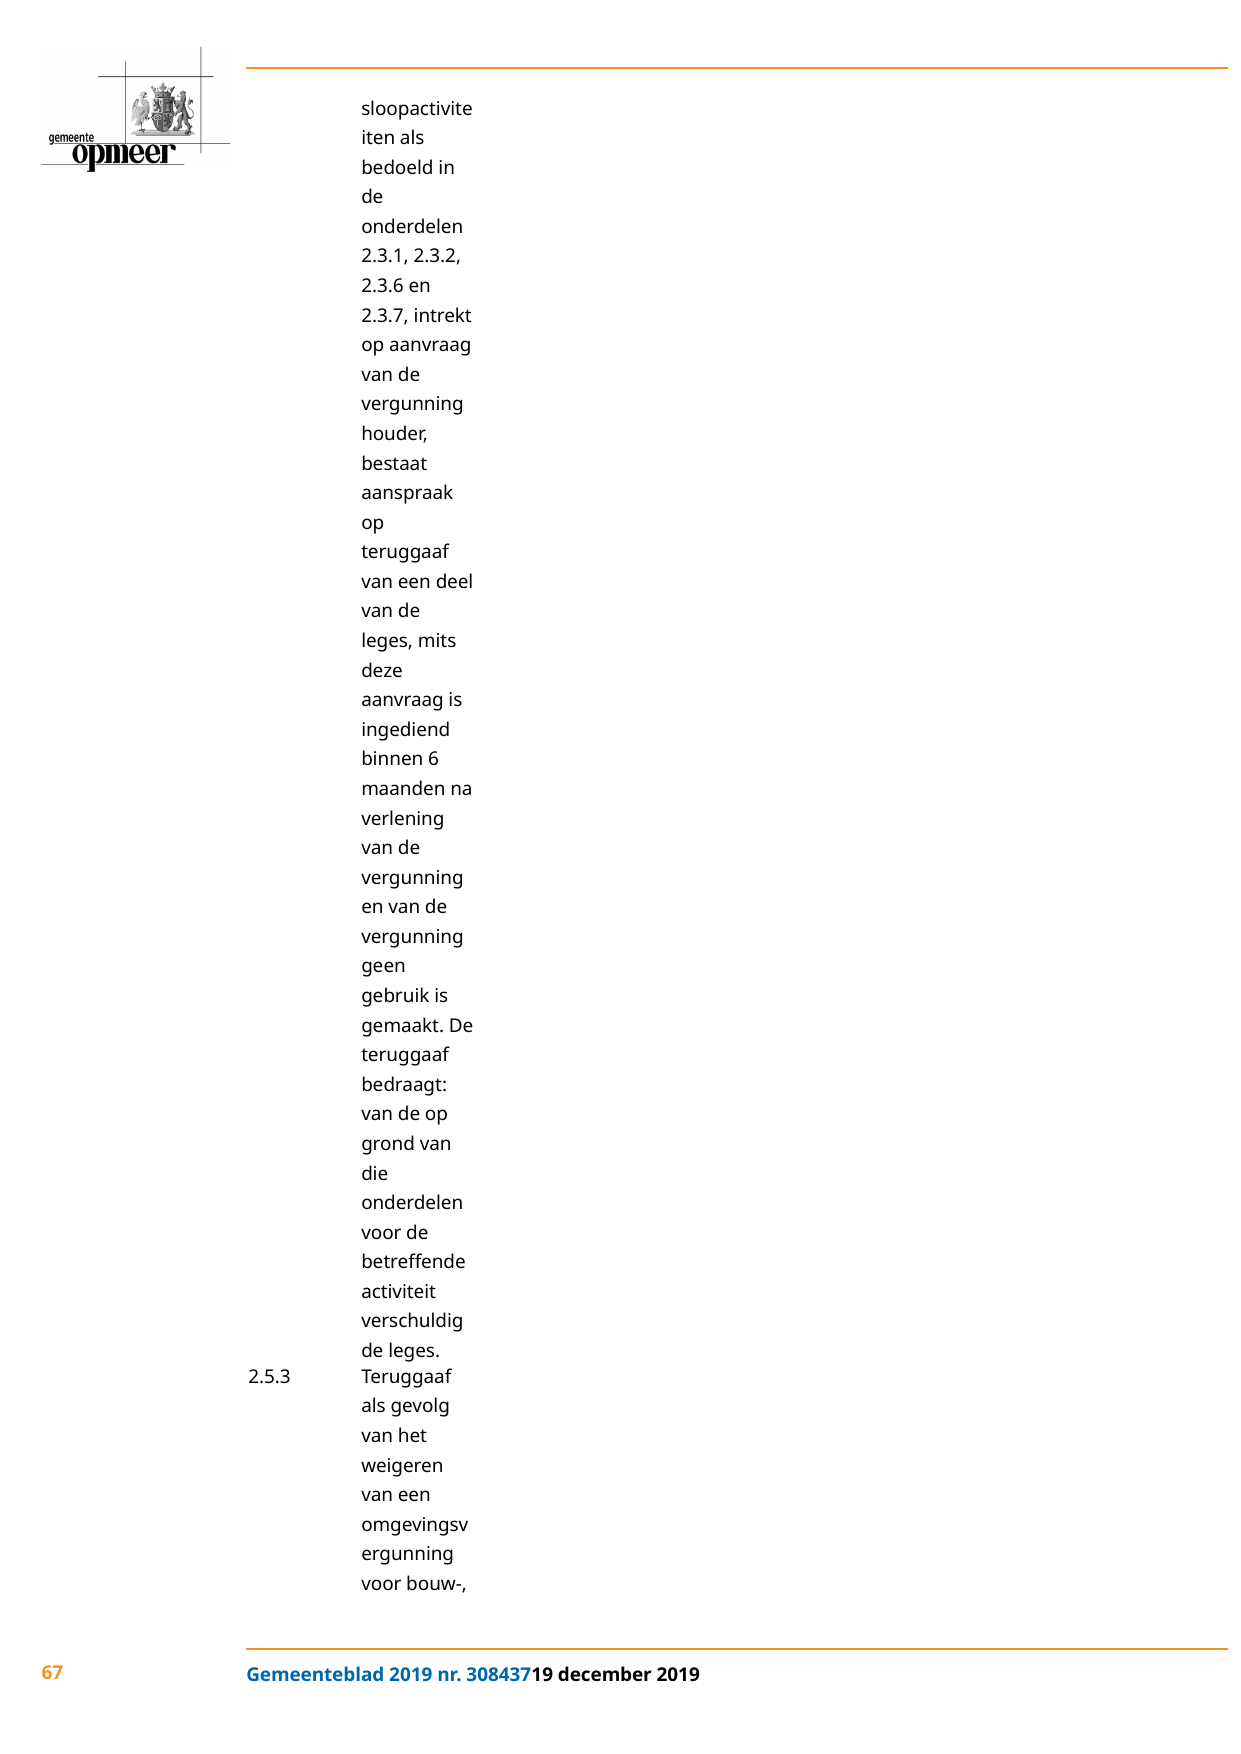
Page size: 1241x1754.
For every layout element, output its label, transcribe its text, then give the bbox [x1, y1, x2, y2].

table_cell [474, 1363, 587, 1596]
table_cell 2.5.3 [248, 1363, 361, 1596]
table_cell Teruggaaf als gevolg van het weigeren van een omgevingsvergunning voor bouw-, [361, 1363, 474, 1596]
table_cell [587, 1363, 700, 1596]
picture [41, 47, 231, 172]
table_cell [248, 95, 361, 1363]
table_cell [587, 95, 700, 1363]
table_cell [474, 95, 587, 1363]
table_cell sloopactiviteiten als bedoeld in de onderdelen 2.3.1, 2.3.2, 2.3.6 en 2.3.7, intrekt op aanvraag van de vergunninghouder, bestaat aanspraak op teruggaaf van een deel van de leges, mits deze aanvraag is ingediend binnen 6 maanden na verlening van de vergunning en van de vergunning geen gebruik is gemaakt. De teruggaaf bedraagt: van de op grond van die onderdelen voor de betreffende activiteit verschuldigde leges. [361, 95, 474, 1363]
